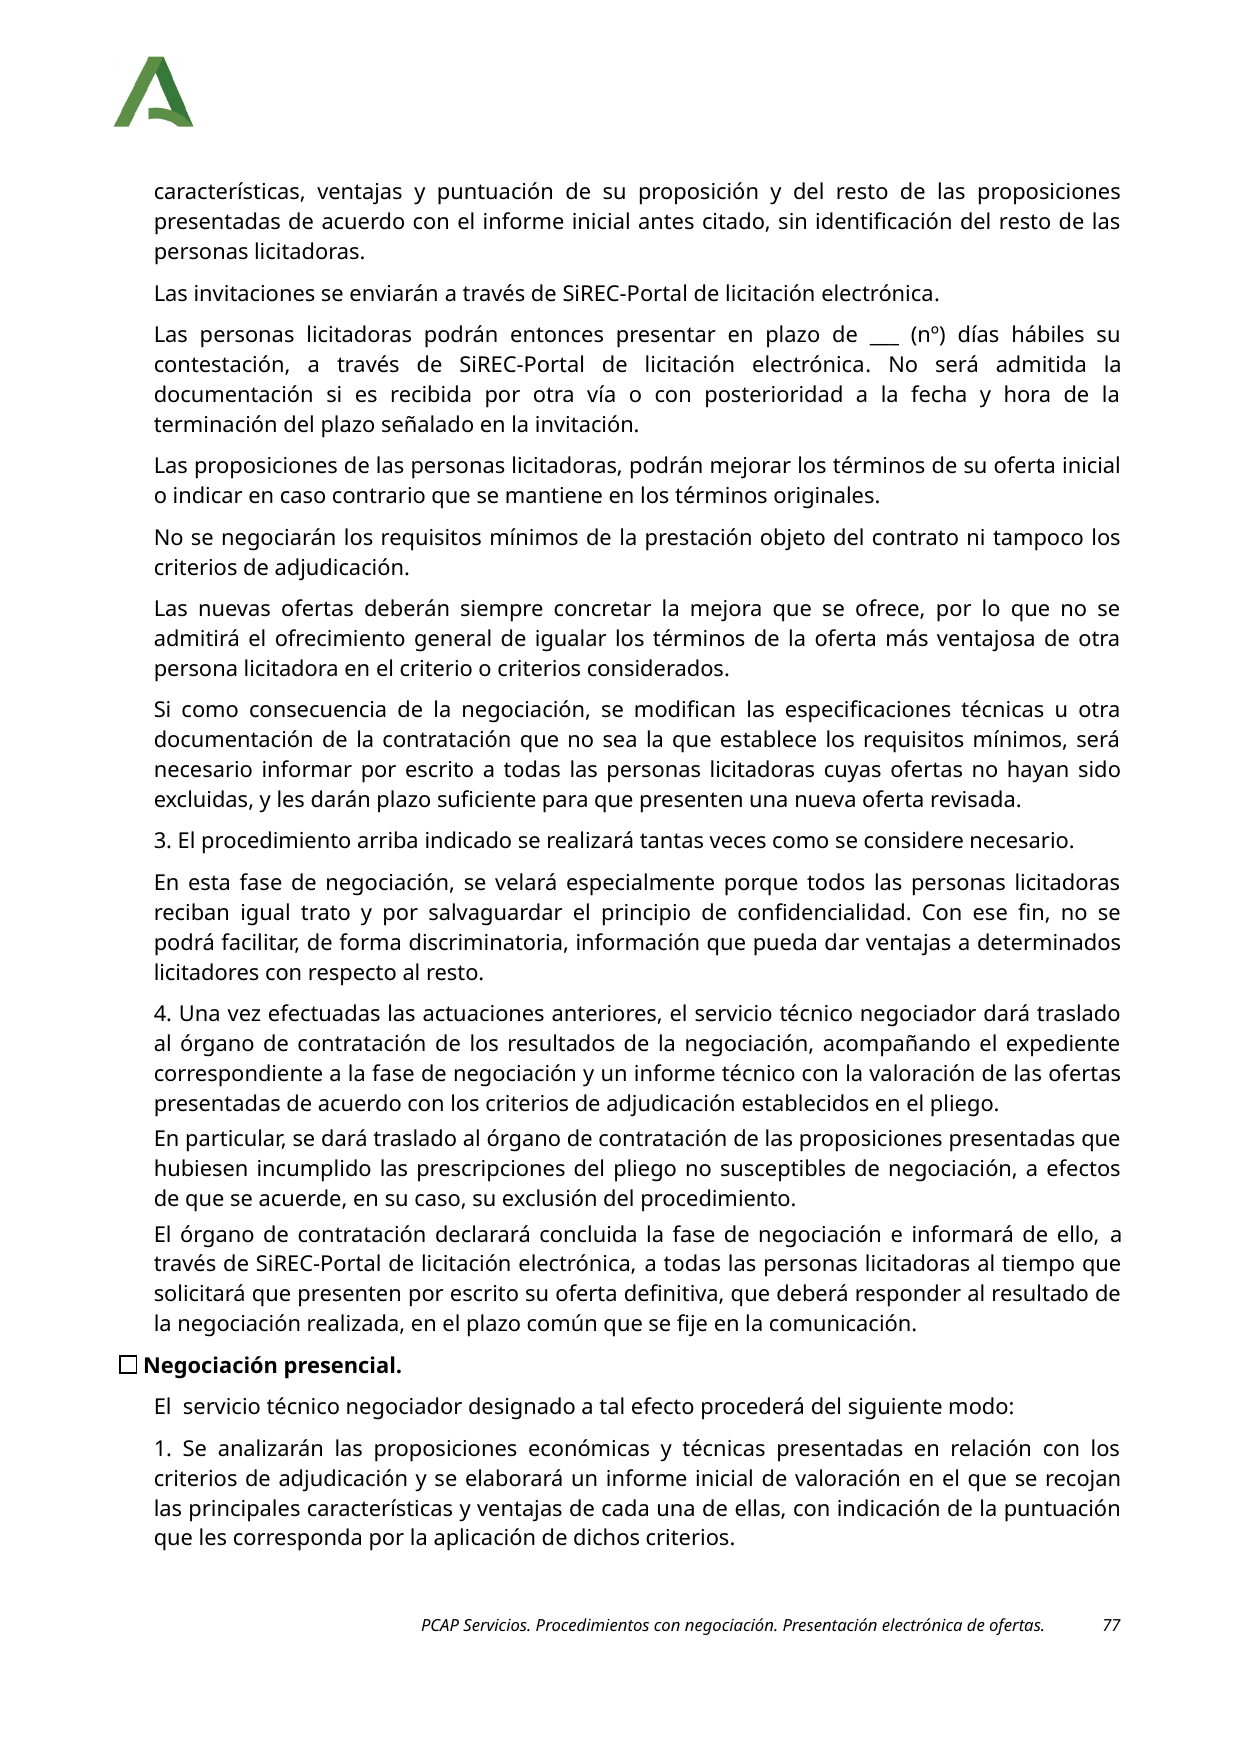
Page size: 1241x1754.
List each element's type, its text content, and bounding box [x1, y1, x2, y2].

text Si como consecuencia de la negociación, se modifican las especificaciones técnicas u otra documentación de la contratación que no sea la que establece los requisitos mínimos, será necesario informar por escrito a todas las personas licitadoras cuyas ofertas no hayan sido excluidas, y les darán plazo suficiente para que presenten una nueva oferta revisada. [153, 694, 1122, 814]
text El servicio técnico negociador designado a tal efecto procederá del siguiente modo: [153, 1391, 1122, 1421]
text características, ventajas y puntuación de su proposición y del resto de las proposiciones presentadas de acuerdo con el informe inicial antes citado, sin identificación del resto de las personas licitadoras. [153, 176, 1122, 266]
text 4. Una vez efectuadas las actuaciones anteriores, el servicio técnico negociador dará traslado al órgano de contratación de los resultados de la negociación, acompañando el expediente correspondiente a la fase de negociación y un informe técnico con la valoración de las ofertas presentadas de acuerdo con los criterios de adjudicación establecidos en el pliego. [153, 998, 1122, 1117]
text 1. Se analizarán las proposiciones económicas y técnicas presentadas en relación con los criterios de adjudicación y se elaborará un informe inicial de valoración en el que se recojan las principales características y ventajas de cada una de ellas, con indicación de la puntuación que les corresponda por la aplicación de dichos criterios. [153, 1433, 1122, 1552]
text Las proposiciones de las personas licitadoras, podrán mejorar los términos de su oferta inicial o indicar en caso contrario que se mantiene en los términos originales. [153, 450, 1122, 510]
picture [109, 52, 198, 131]
text En esta fase de negociación, se velará especialmente porque todos las personas licitadoras reciban igual trato y por salvaguardar el principio de confidencialidad. Con ese fin, no se podrá facilitar, de forma discriminatoria, información que pueda dar ventajas a determinados licitadores con respecto al resto. [153, 867, 1122, 986]
text Negociación presencial. [118, 1350, 1122, 1379]
text 3. El procedimiento arriba indicado se realizará tantas veces como se considere necesario. [153, 826, 1122, 855]
text En particular, se dará traslado al órgano de contratación de las proposiciones presentadas que hubiesen incumplido las prescripciones del pliego no susceptibles de negociación, a efectos de que se acuerde, en su caso, su exclusión del procedimiento. [153, 1123, 1122, 1213]
text Las nuevas ofertas deberán siempre concretar la mejora que se ofrece, por lo que no se admitirá el ofrecimiento general de igualar los términos de la oferta más ventajosa de otra persona licitadora en el criterio o criterios considerados. [153, 593, 1122, 683]
text Las personas licitadoras podrán entonces presentar en plazo de ___ (nº) días hábiles su contestación, a través de SiREC-Portal de licitación electrónica. No será admitida la documentación si es recibida por otra vía o con posterioridad a la fecha y hora de la terminación del plazo señalado en la invitación. [153, 319, 1122, 438]
text No se negociarán los requisitos mínimos de la prestación objeto del contrato ni tampoco los criterios de adjudicación. [153, 522, 1122, 581]
text Las invitaciones se enviarán a través de SiREC-Portal de licitación electrónica. [153, 278, 1122, 307]
text El órgano de contratación declarará concluida la fase de negociación e informará de ello, a través de SiREC-Portal de licitación electrónica, a todas las personas licitadoras al tiempo que solicitará que presenten por escrito su oferta definitiva, que deberá responder al resultado de la negociación realizada, en el plazo común que se fije en la comunicación. [153, 1219, 1122, 1338]
